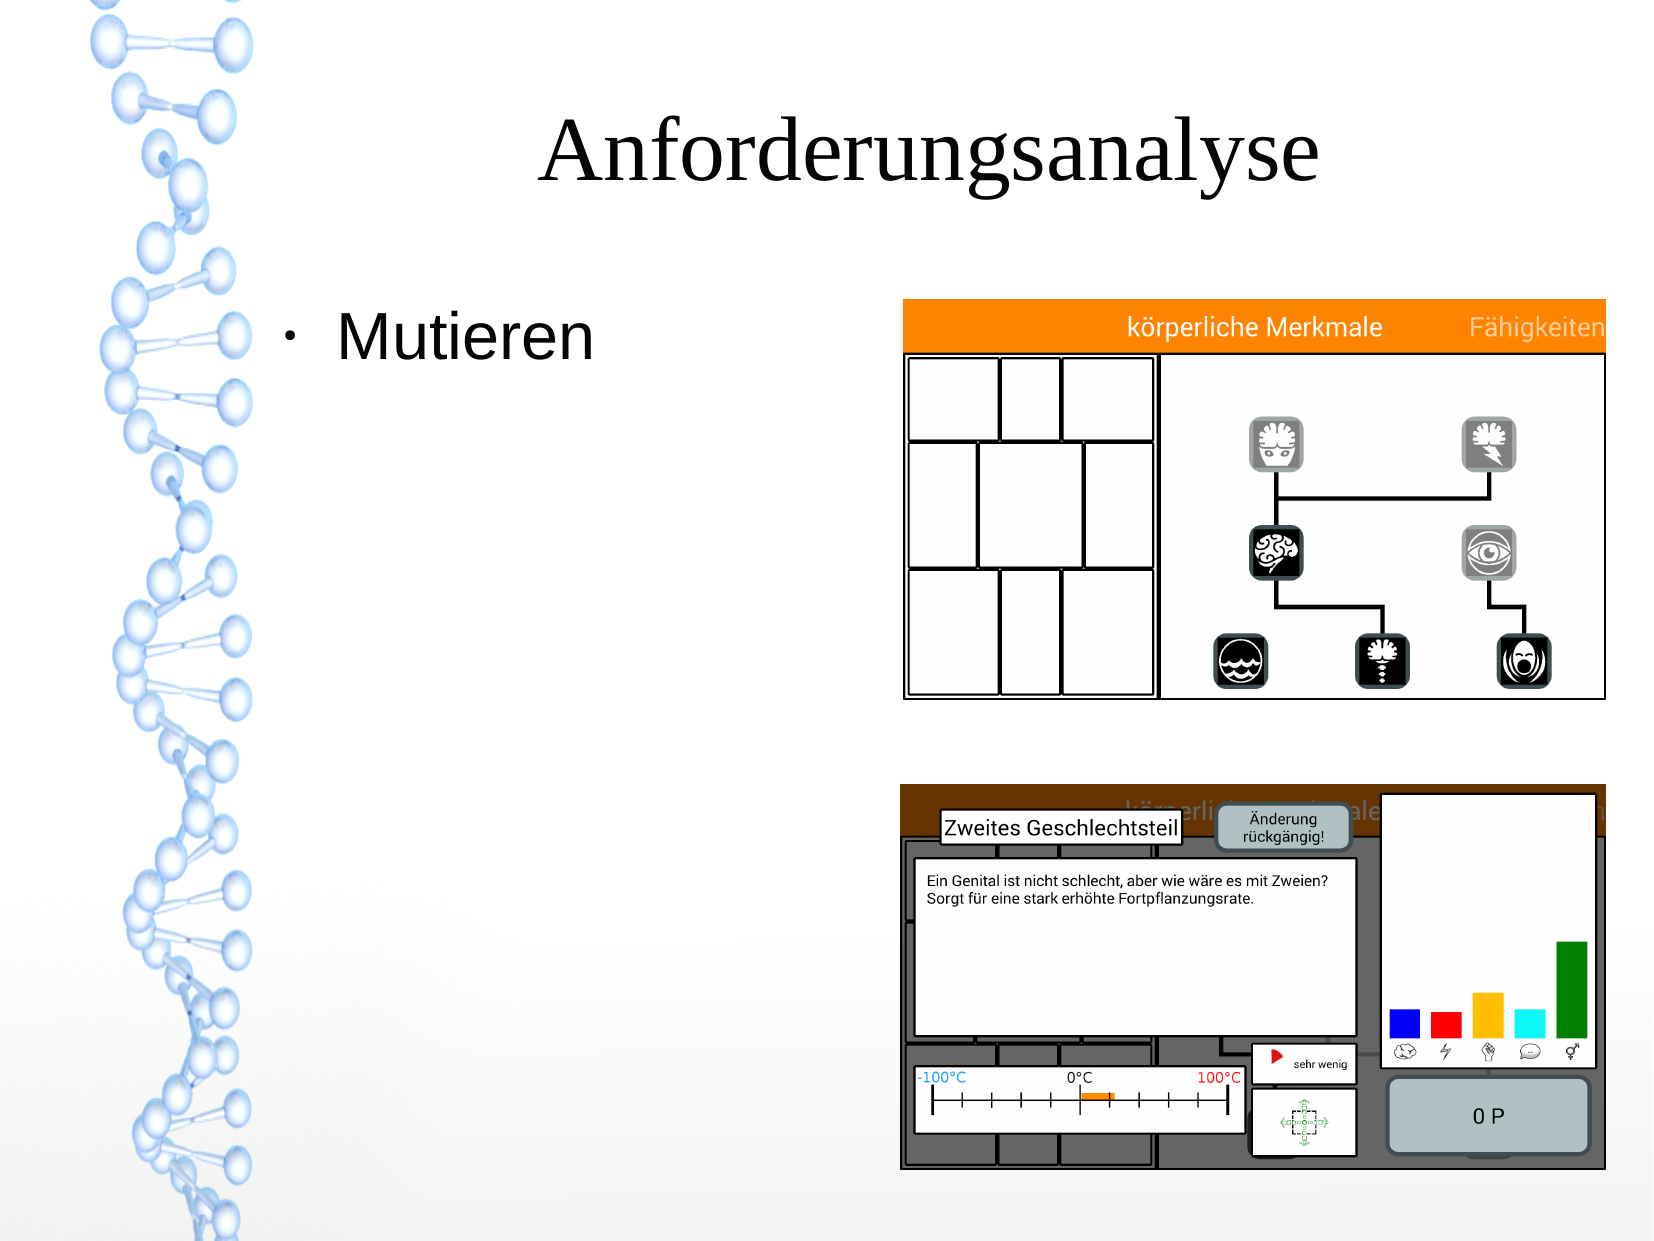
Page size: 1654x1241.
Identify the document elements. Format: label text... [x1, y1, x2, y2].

list Mutieren [265, 299, 1595, 1019]
picture [0, 0, 1654, 1241]
title Anforderungsanalyse [265, 47, 1595, 252]
